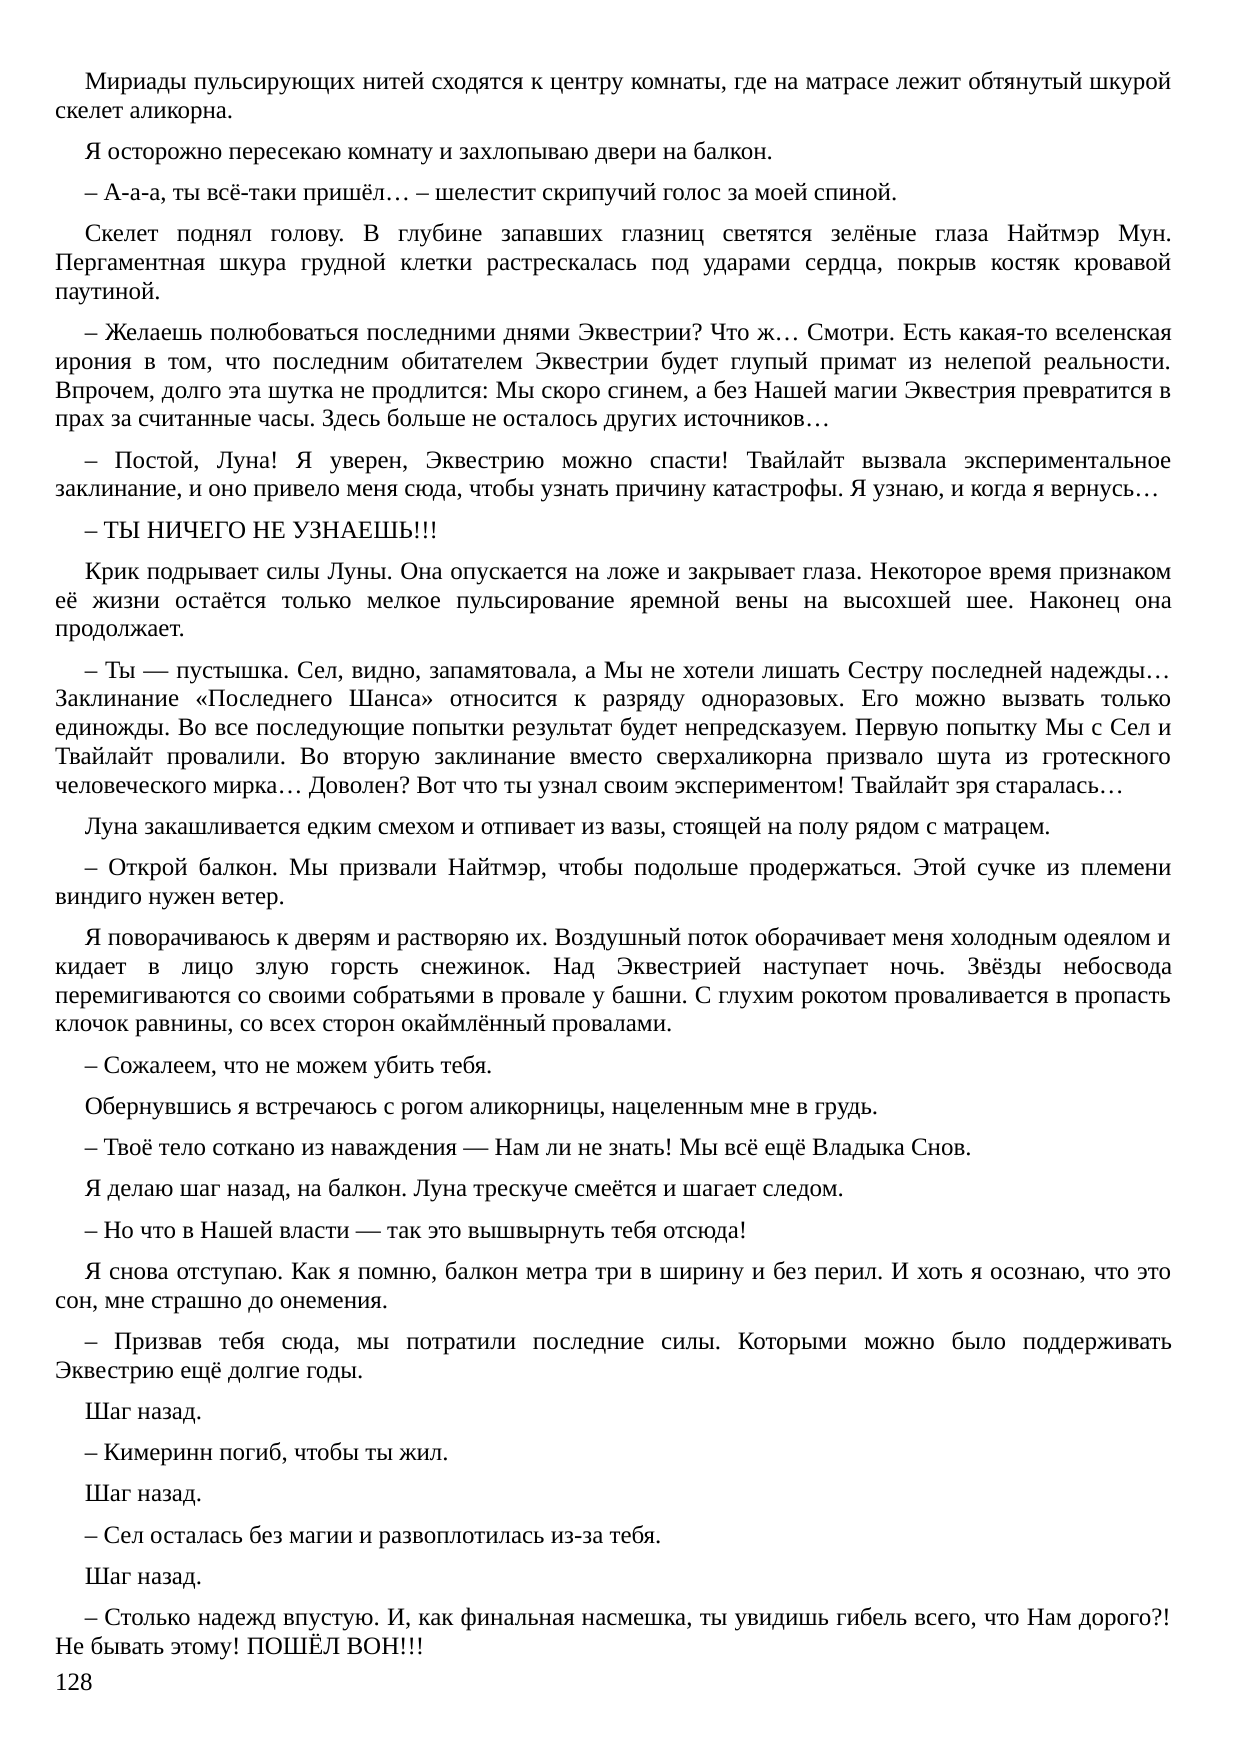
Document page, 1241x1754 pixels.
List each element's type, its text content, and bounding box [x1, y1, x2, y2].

text – Призвав тебя сюда, мы потратили последние силы. Которыми можно было поддерживать Эквестрию ещё долгие годы. [55, 1326, 1173, 1383]
text – Но что в Нашей власти — так это вышвырнуть тебя отсюда! [55, 1215, 1173, 1243]
text Я осторожно пересекаю комнату и захлопываю двери на балкон. [55, 136, 1173, 165]
text Мириады пульсирующих нитей сходятся к центру комнаты, где на матрасе лежит обтянутый шкурой скелет аликорна. [55, 66, 1173, 123]
text Шаг назад. [55, 1478, 1173, 1507]
text Луна закашливается едким смехом и отпивает из вазы, стоящей на полу рядом с матрацем. [55, 811, 1173, 840]
text – Открой балкон. Мы призвали Найтмэр, чтобы подольше продержаться. Этой сучке из племени виндиго нужен ветер. [55, 852, 1173, 910]
text – Твоё тело соткано из наваждения — Нам ли не знать! Мы всё ещё Владыка Снов. [55, 1132, 1173, 1161]
text Скелет поднял голову. В глубине запавших глазниц светятся зелёные глаза Найтмэр Мун. Пергаментная шкура грудной клетки растрескалась под ударами сердца, покрыв костяк кровавой паутиной. [55, 218, 1173, 305]
text Шаг назад. [55, 1561, 1173, 1590]
text Обернувшись я встречаюсь с рогом аликорницы, нацеленным мне в грудь. [55, 1091, 1173, 1120]
text Я поворачиваюсь к дверям и растворяю их. Воздушный поток оборачивает меня холодным одеялом и кидает в лицо злую горсть снежинок. Над Эквестрией наступает ночь. Звёзды небосвода перемигиваются со своими собратьями в провале у башни. С глухим рокотом проваливается в пропасть клочок равнины, со всех сторон окаймлённый провалами. [55, 922, 1173, 1037]
text – Столько надежд впустую. И, как финальная насмешка, ты увидишь гибель всего, что Нам дорого?! Не бывать этому! ПОШЁЛ ВОН!!! [55, 1602, 1173, 1660]
text – Кимеринн погиб, чтобы ты жил. [55, 1437, 1173, 1466]
text Я снова отступаю. Как я помню, балкон метра три в ширину и без перил. И хоть я осознаю, что это сон, мне страшно до онемения. [55, 1256, 1173, 1313]
text – Сожалеем, что не можем убить тебя. [55, 1050, 1173, 1078]
text – Постой, Луна! Я уверен, Эквестрию можно спасти! Твайлайт вызвала экспериментальное заклинание, и оно привело меня сюда, чтобы узнать причину катастрофы. Я узнаю, и когда я вернусь… [55, 445, 1173, 502]
text – ТЫ НИЧЕГО НЕ УЗНАЕШЬ!!! [55, 515, 1173, 543]
text – А-а-а, ты всё-таки пришёл… – шелестит скрипучий голос за моей спиной. [55, 177, 1173, 206]
text – Желаешь полюбоваться последними днями Эквестрии? Что ж… Смотри. Есть какая-то вселенская ирония в том, что последним обитателем Эквестрии будет глупый примат из нелепой реальности. Впрочем, долго эта шутка не продлится: Мы скоро сгинем, а без Нашей магии Эквестрия превратится в прах за считанные часы. Здесь больше не осталось других источников… [55, 317, 1173, 432]
text Крик подрывает силы Луны. Она опускается на ложе и закрывает глаза. Некоторое время признаком её жизни остаётся только мелкое пульсирование яремной вены на высохшей шее. Наконец она продолжает. [55, 556, 1173, 642]
text – Сел осталась без магии и развоплотилась из-за тебя. [55, 1520, 1173, 1548]
text – Ты — пустышка. Сел, видно, запамятовала, а Мы не хотели лишать Сестру последней надежды… Заклинание «Последнего Шанса» относится к разряду одноразовых. Его можно вызвать только единожды. Во все последующие попытки результат будет непредсказуем. Первую попытку Мы с Сел и Твайлайт провалили. Во вторую заклинание вместо сверхаликорна призвало шута из гротескного человеческого мирка… Доволен? Вот что ты узнал своим экспериментом! Твайлайт зря старалась… [55, 655, 1173, 798]
text Шаг назад. [55, 1396, 1173, 1425]
text Я делаю шаг назад, на балкон. Луна трескуче смеётся и шагает следом. [55, 1173, 1173, 1202]
